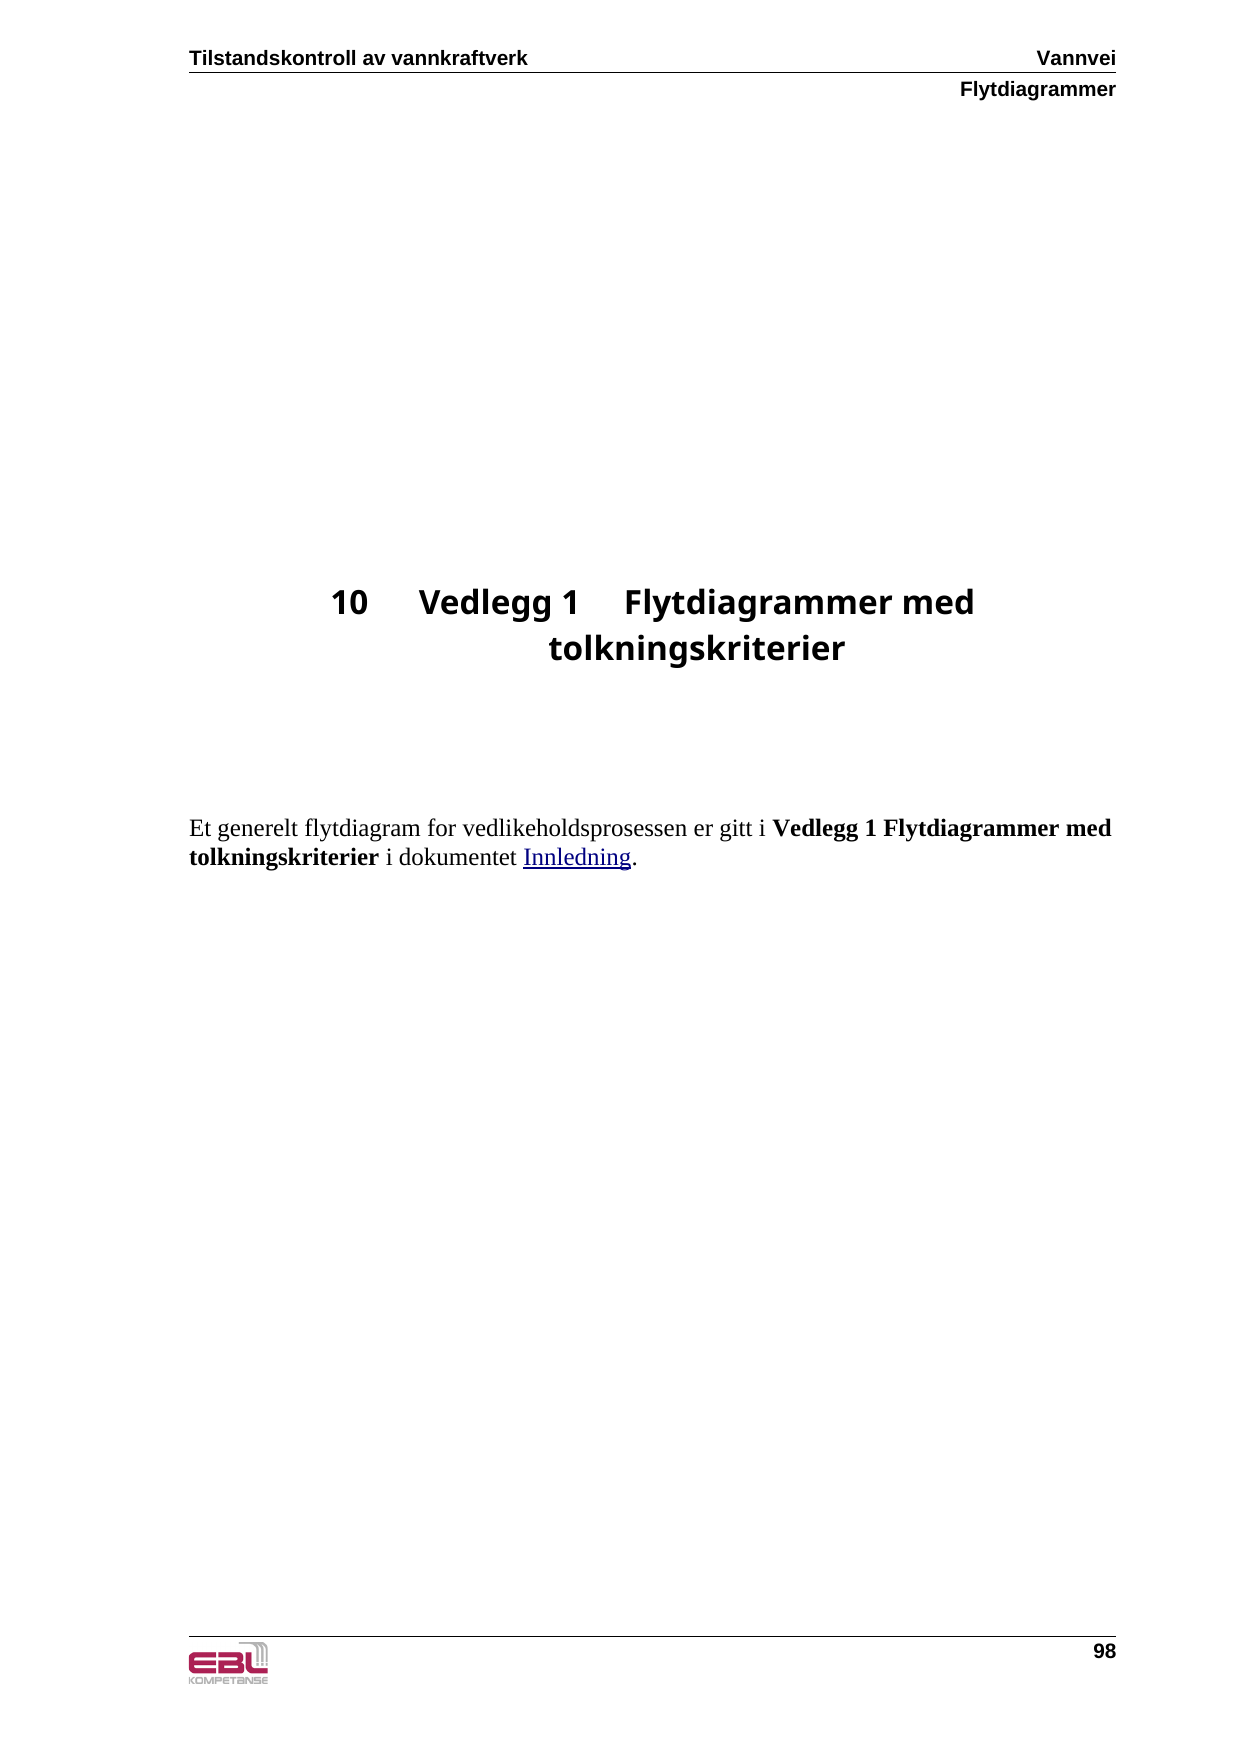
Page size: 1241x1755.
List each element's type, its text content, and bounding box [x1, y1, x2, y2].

subtitle Vedlegg 1 Flytdiagrammer med tolkningskriterier [189, 579, 1116, 670]
text Et generelt flytdiagram for vedlikeholdsprosessen er gitt i Vedlegg 1 Flytdiagrammer med tolkningskriterier i dokumentet Innledning. [189, 813, 1116, 871]
